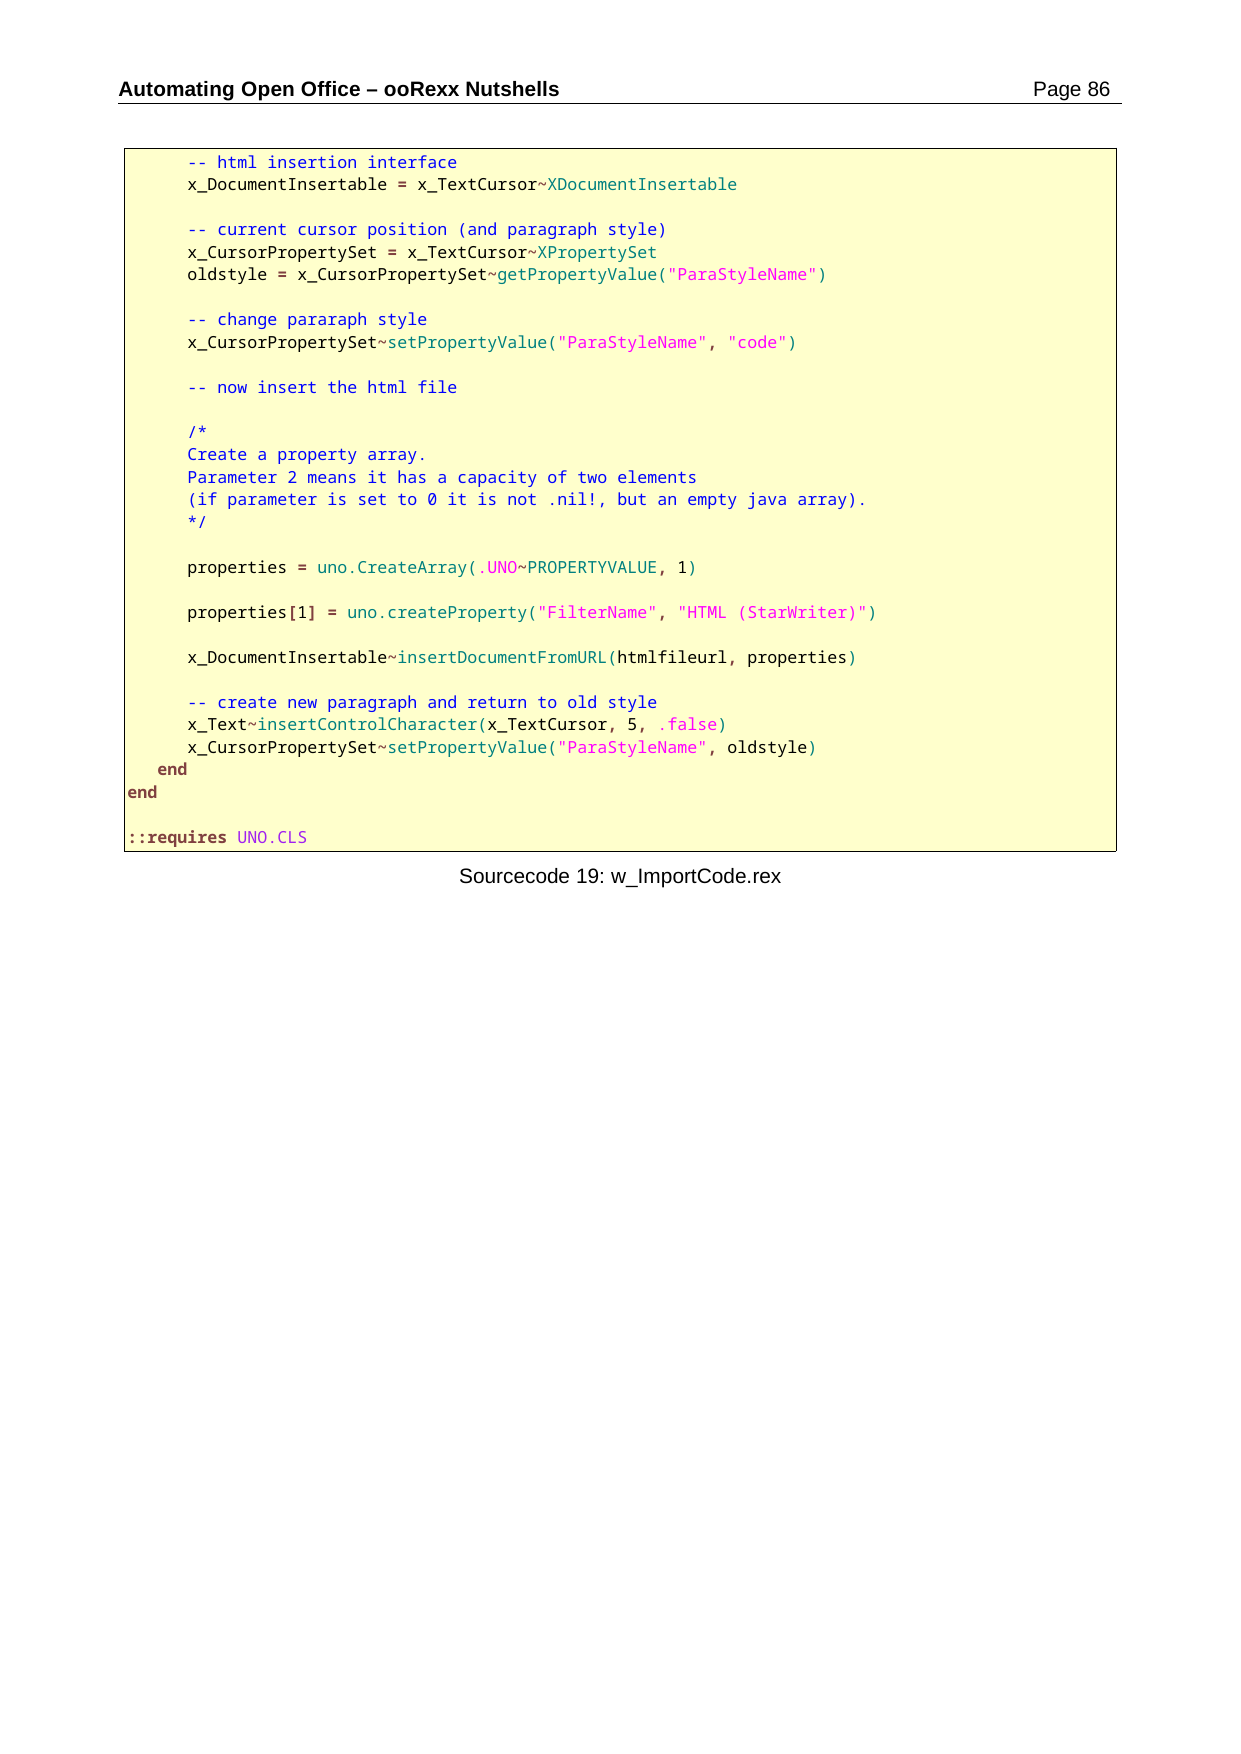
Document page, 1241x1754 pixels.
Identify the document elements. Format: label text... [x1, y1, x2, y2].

text -- html insertion interface x_DocumentInsertable = x_TextCursor~XDocumentInsertable -- current cursor position (and paragraph style) x_CursorPropertySet = x_TextCursor~XPropertySet oldstyle = x_CursorPropertySet~getPropertyValue("ParaStyleName") -- change pararaph style x_CursorPropertySet~setPropertyValue("ParaStyleName", "code") -- now insert the html file /* Create a property array. Parameter 2 means it has a capacity of two elements (if parameter is set to 0 it is not .nil!, but an empty java array). */ properties = uno.CreateArray(.UNO~PROPERTYVALUE, 1) properties[1] = uno.createProperty("FilterName", "HTML (StarWriter)") x_DocumentInsertable~insertDocumentFromURL(htmlfileurl, properties) -- create new paragraph and return to old style x_Text~insertControlCharacter(x_TextCursor, 5, .false) x_CursorPropertySet~setPropertyValue("ParaStyleName", oldstyle) end end ::requires UNO.CLS [125, 149, 1116, 851]
text Sourcecode 19: w_ImportCode.rex [118, 864, 1122, 888]
